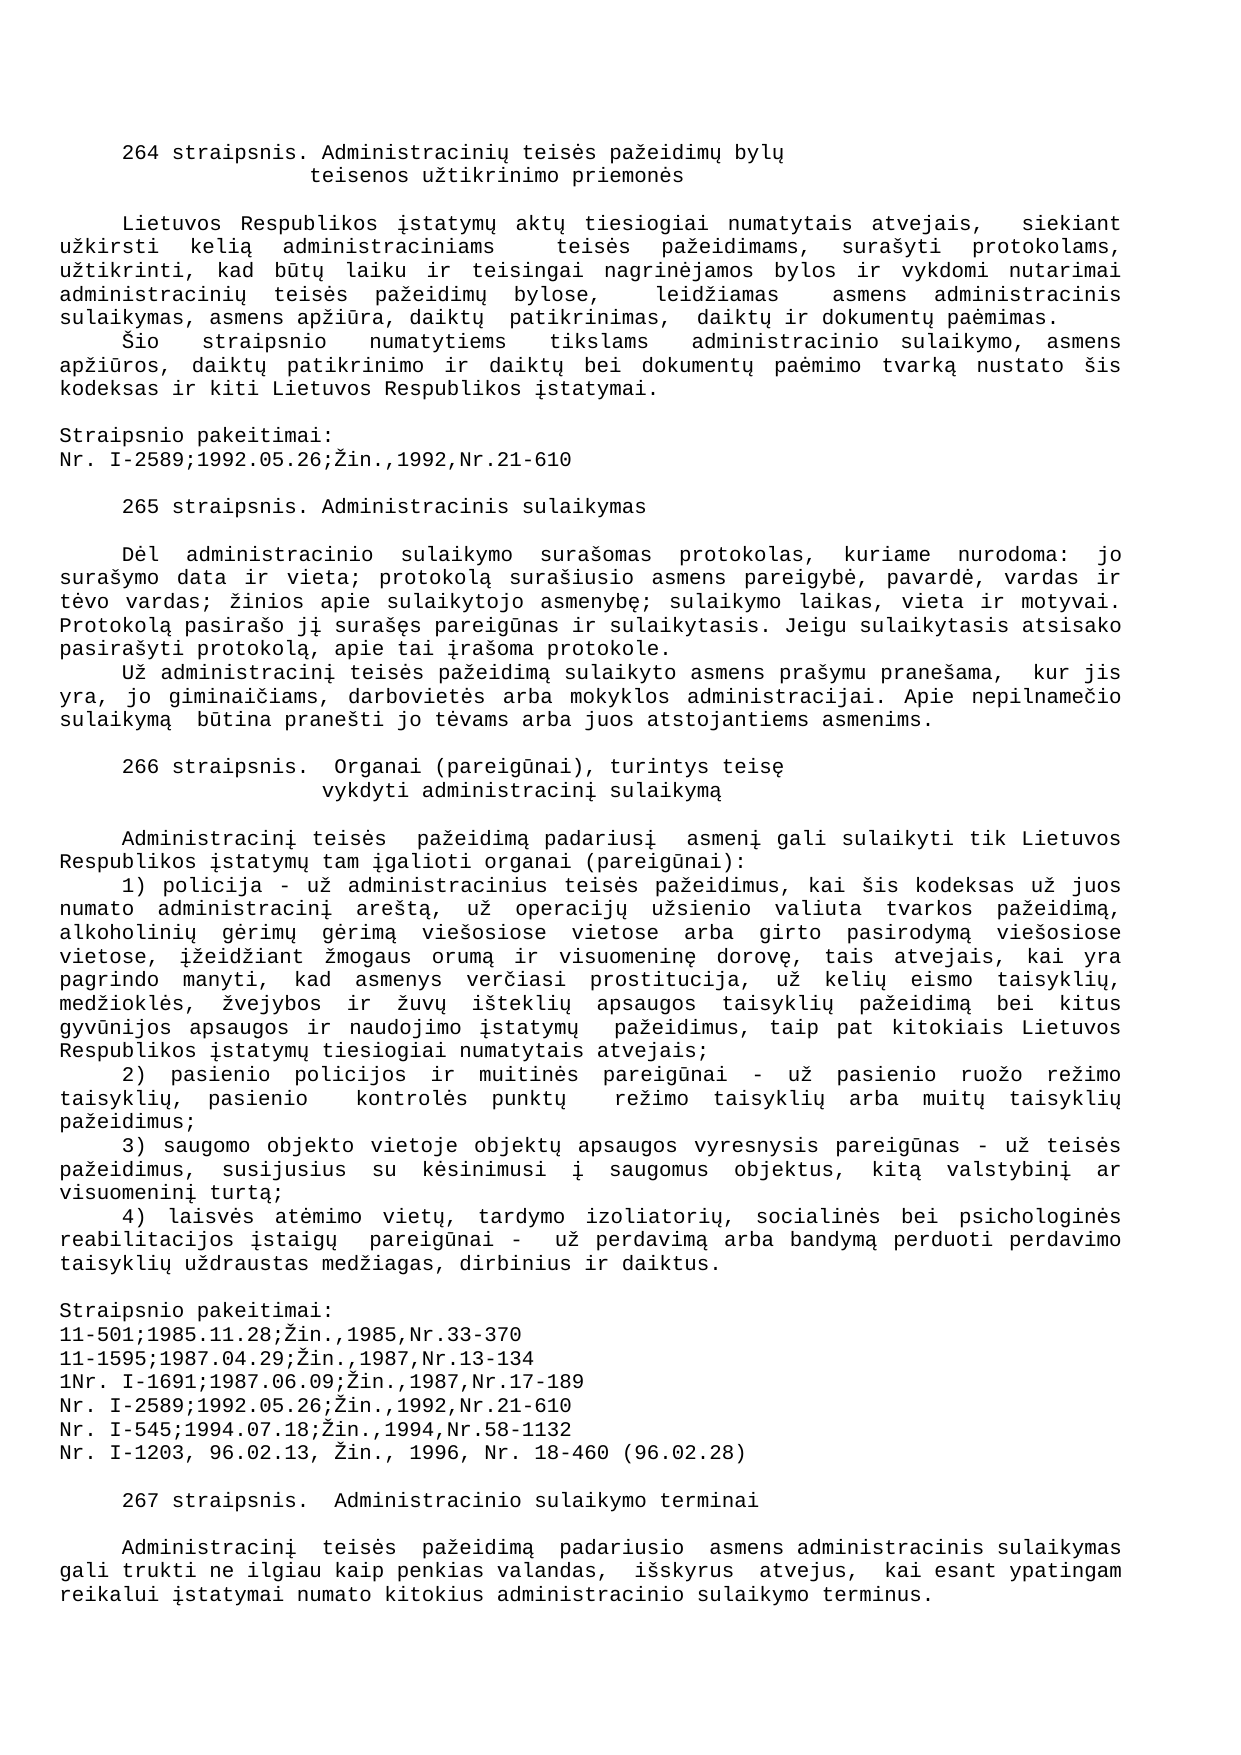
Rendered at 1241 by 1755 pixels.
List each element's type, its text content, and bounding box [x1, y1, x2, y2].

text 11-1595;1987.04.29;Žin.,1987,Nr.13-134 [59, 1348, 1122, 1371]
text 3) saugomo objekto vietoje objektų apsaugos vyresnysis pareigūnas - už teisės pažeidimus, susijusius su kėsinimusi į saugomus objektus, kitą valstybinį ar visuomeninį turtą; [59, 1135, 1122, 1206]
text Straipsnio pakeitimai: [59, 426, 1122, 449]
text 4) laisvės atėmimo vietų, tardymo izoliatorių, socialinės bei psichologinės reabilitacijos įstaigų pareigūnai - už perdavimą arba bandymą perduoti perdavimo taisyklių uždraustas medžiagas, dirbinius ir daiktus. [59, 1206, 1122, 1277]
text Šio straipsnio numatytiems tikslams administracinio sulaikymo, asmens apžiūros, daiktų patikrinimo ir daiktų bei dokumentų paėmimo tvarką nustato šis kodeksas ir kiti Lietuvos Respublikos įstatymai. [59, 331, 1122, 402]
text Lietuvos Respublikos įstatymų aktų tiesiogiai numatytais atvejais, siekiant užkirsti kelią administraciniams teisės pažeidimams, surašyti protokolams, užtikrinti, kad būtų laiku ir teisingai nagrinėjamos bylos ir vykdomi nutarimai administracinių teisės pažeidimų bylose, leidžiamas asmens administracinis sulaikymas, asmens apžiūra, daiktų patikrinimas, daiktų ir dokumentų paėmimas. [59, 213, 1122, 331]
text 1) policija - už administracinius teisės pažeidimus, kai šis kodeksas už juos numato administracinį areštą, už operacijų užsienio valiuta tvarkos pažeidimą, alkoholinių gėrimų gėrimą viešosiose vietose arba girto pasirodymą viešosiose vietose, įžeidžiant žmogaus orumą ir visuomeninę dorovę, tais atvejais, kai yra pagrindo manyti, kad asmenys verčiasi prostitucija, už kelių eismo taisyklių, medžioklės, žvejybos ir žuvų išteklių apsaugos taisyklių pažeidimą bei kitus gyvūnijos apsaugos ir naudojimo įstatymų pažeidimus, taip pat kitokiais Lietuvos Respublikos įstatymų tiesiogiai numatytais atvejais; [59, 875, 1122, 1064]
text Nr. I-2589;1992.05.26;Žin.,1992,Nr.21-610 [59, 1395, 1122, 1419]
text 264 straipsnis. Administracinių teisės pažeidimų bylų [59, 142, 1122, 165]
text 265 straipsnis. Administracinis sulaikymas [59, 496, 1122, 520]
text Nr. I-1203, 96.02.13, Žin., 1996, Nr. 18-460 (96.02.28) [59, 1442, 1122, 1466]
text Nr. I-545;1994.07.18;Žin.,1994,Nr.58-1132 [59, 1419, 1122, 1442]
text Straipsnio pakeitimai: [59, 1300, 1122, 1324]
text teisenos užtikrinimo priemonės [59, 165, 1122, 189]
text 2) pasienio policijos ir muitinės pareigūnai - už pasienio ruožo režimo taisyklių, pasienio kontrolės punktų režimo taisyklių arba muitų taisyklių pažeidimus; [59, 1064, 1122, 1135]
text Už administracinį teisės pažeidimą sulaikyto asmens prašymu pranešama, kur jis yra, jo giminaičiams, darbovietės arba mokyklos administracijai. Apie nepilnamečio sulaikymą būtina pranešti jo tėvams arba juos atstojantiems asmenims. [59, 662, 1122, 733]
text Dėl administracinio sulaikymo surašomas protokolas, kuriame nurodoma: jo surašymo data ir vieta; protokolą surašiusio asmens pareigybė, pavardė, vardas ir tėvo vardas; žinios apie sulaikytojo asmenybę; sulaikymo laikas, vieta ir motyvai. Protokolą pasirašo jį surašęs pareigūnas ir sulaikytasis. Jeigu sulaikytasis atsisako pasirašyti protokolą, apie tai įrašoma protokole. [59, 544, 1122, 662]
text 267 straipsnis. Administracinio sulaikymo terminai [59, 1489, 1122, 1513]
text Administracinį teisės pažeidimą padariusį asmenį gali sulaikyti tik Lietuvos Respublikos įstatymų tam įgalioti organai (pareigūnai): [59, 827, 1122, 875]
text 1Nr. I-1691;1987.06.09;Žin.,1987,Nr.17-189 [59, 1371, 1122, 1395]
text Administracinį teisės pažeidimą padariusio asmens administracinis sulaikymas gali trukti ne ilgiau kaip penkias valandas, išskyrus atvejus, kai esant ypatingam reikalui įstatymai numato kitokius administracinio sulaikymo terminus. [59, 1537, 1122, 1608]
text 11-501;1985.11.28;Žin.,1985,Nr.33-370 [59, 1324, 1122, 1348]
text Nr. I-2589;1992.05.26;Žin.,1992,Nr.21-610 [59, 449, 1122, 473]
text vykdyti administracinį sulaikymą [59, 780, 1122, 804]
text 266 straipsnis. Organai (pareigūnai), turintys teisę [59, 757, 1122, 780]
